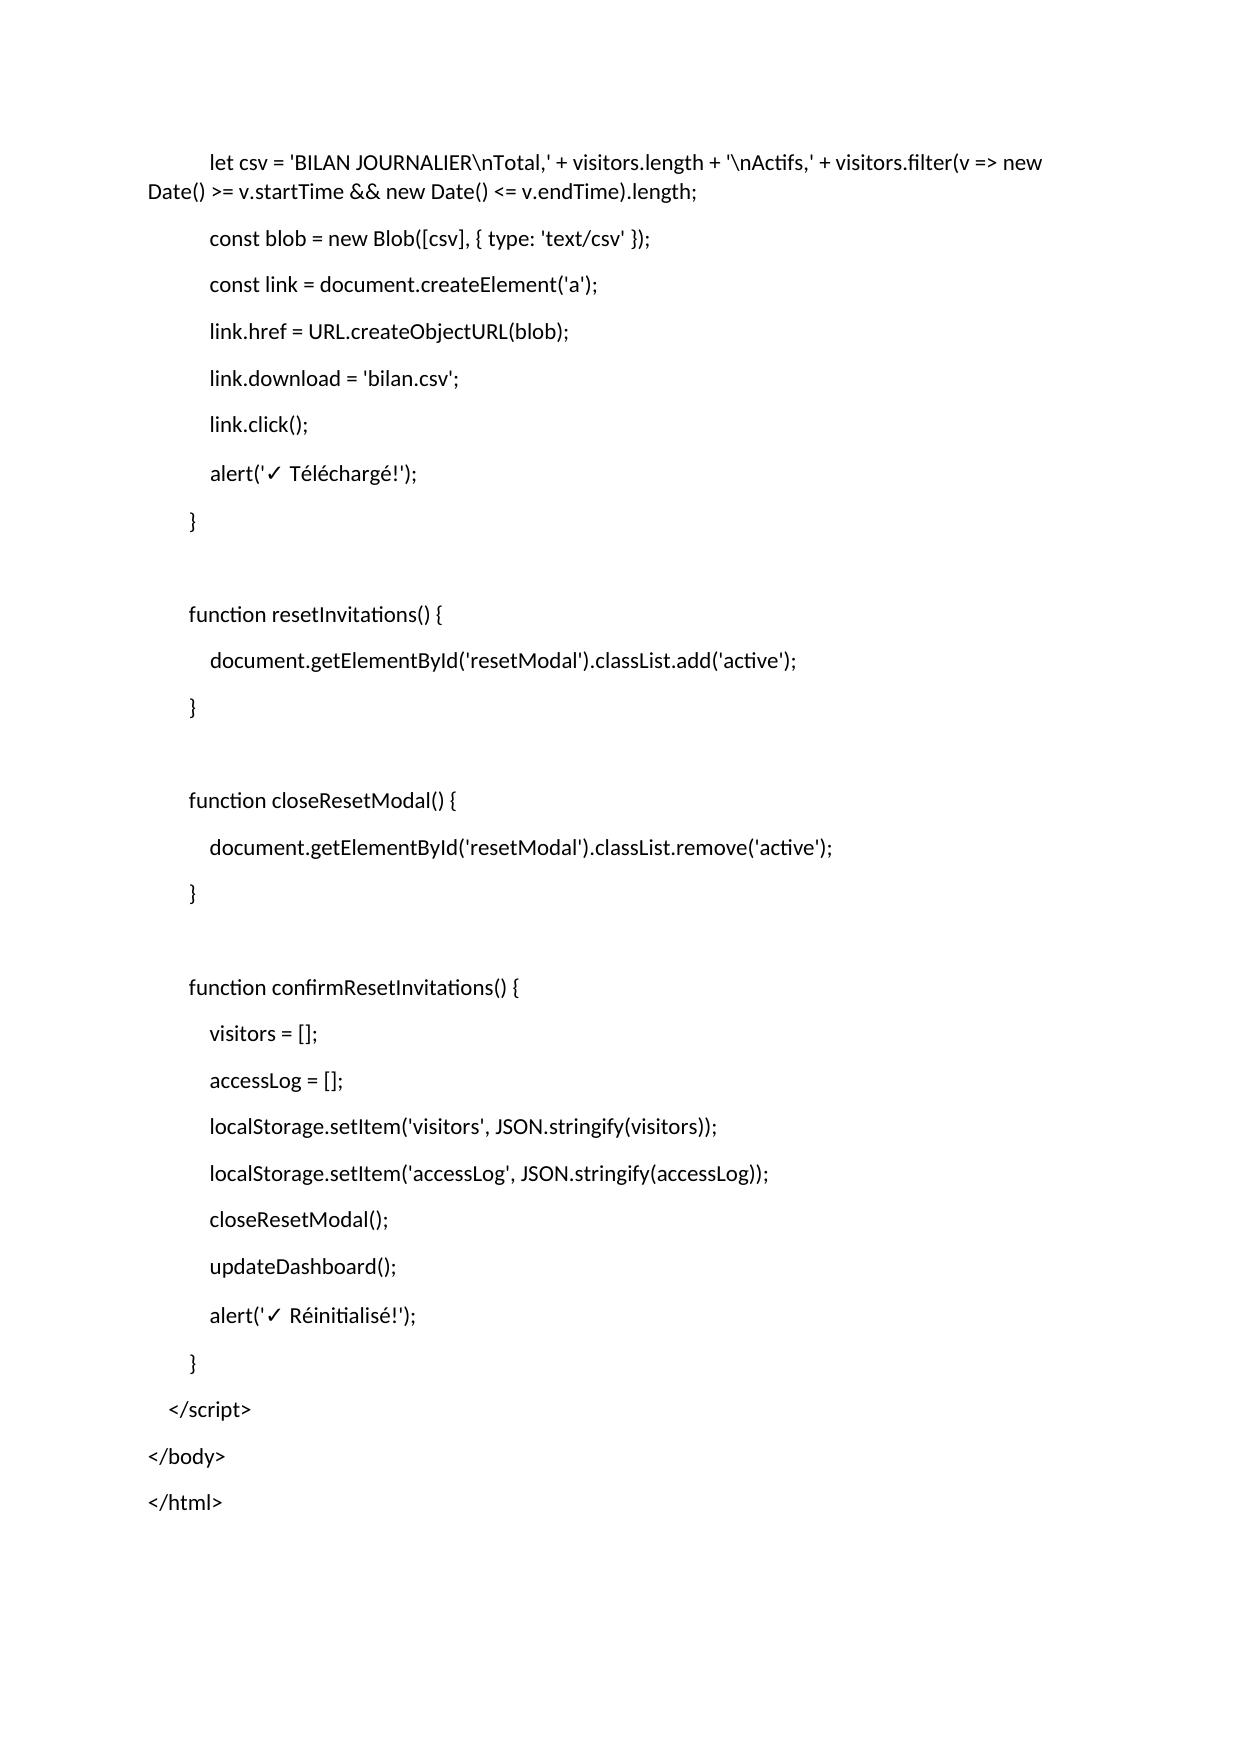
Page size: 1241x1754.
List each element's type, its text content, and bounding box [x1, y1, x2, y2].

text } [148, 1349, 1093, 1377]
text const blob = new Blob([csv], { type: 'text/csv' }); [148, 224, 1093, 252]
text } [148, 693, 1093, 721]
text alert('✓ Téléchargé!'); [148, 457, 1093, 488]
text localStorage.setItem('accessLog', JSON.stringify(accessLog)); [148, 1159, 1093, 1187]
text function resetInvitations() { [148, 600, 1093, 628]
text closeResetModal(); [148, 1205, 1093, 1233]
text accessLog = []; [148, 1066, 1093, 1094]
text link.download = 'bilan.csv'; [148, 364, 1093, 392]
text alert('✓ Réinitialisé!'); [148, 1298, 1093, 1330]
text </body> [148, 1442, 1093, 1470]
text </script> [148, 1395, 1093, 1423]
text updateDashboard(); [148, 1252, 1093, 1280]
text link.click(); [148, 410, 1093, 438]
text } [148, 879, 1093, 907]
text } [148, 507, 1093, 535]
text function closeResetModal() { [148, 786, 1093, 814]
text </html> [148, 1488, 1093, 1516]
text link.href = URL.createObjectURL(blob); [148, 317, 1093, 345]
text localStorage.setItem('visitors', JSON.stringify(visitors)); [148, 1112, 1093, 1140]
text visitors = []; [148, 1019, 1093, 1047]
text let csv = 'BILAN JOURNALIER\nTotal,' + visitors.length + '\nActifs,' + visitors.filter(v => new Date() >= v.startTime && new Date() <= v.endTime).length; [148, 148, 1093, 206]
text document.getElementById('resetModal').classList.add('active'); [148, 647, 1093, 675]
text const link = document.createElement('a'); [148, 271, 1093, 299]
text document.getElementById('resetModal').classList.remove('active'); [148, 833, 1093, 861]
text function confirmResetInvitations() { [148, 973, 1093, 1001]
